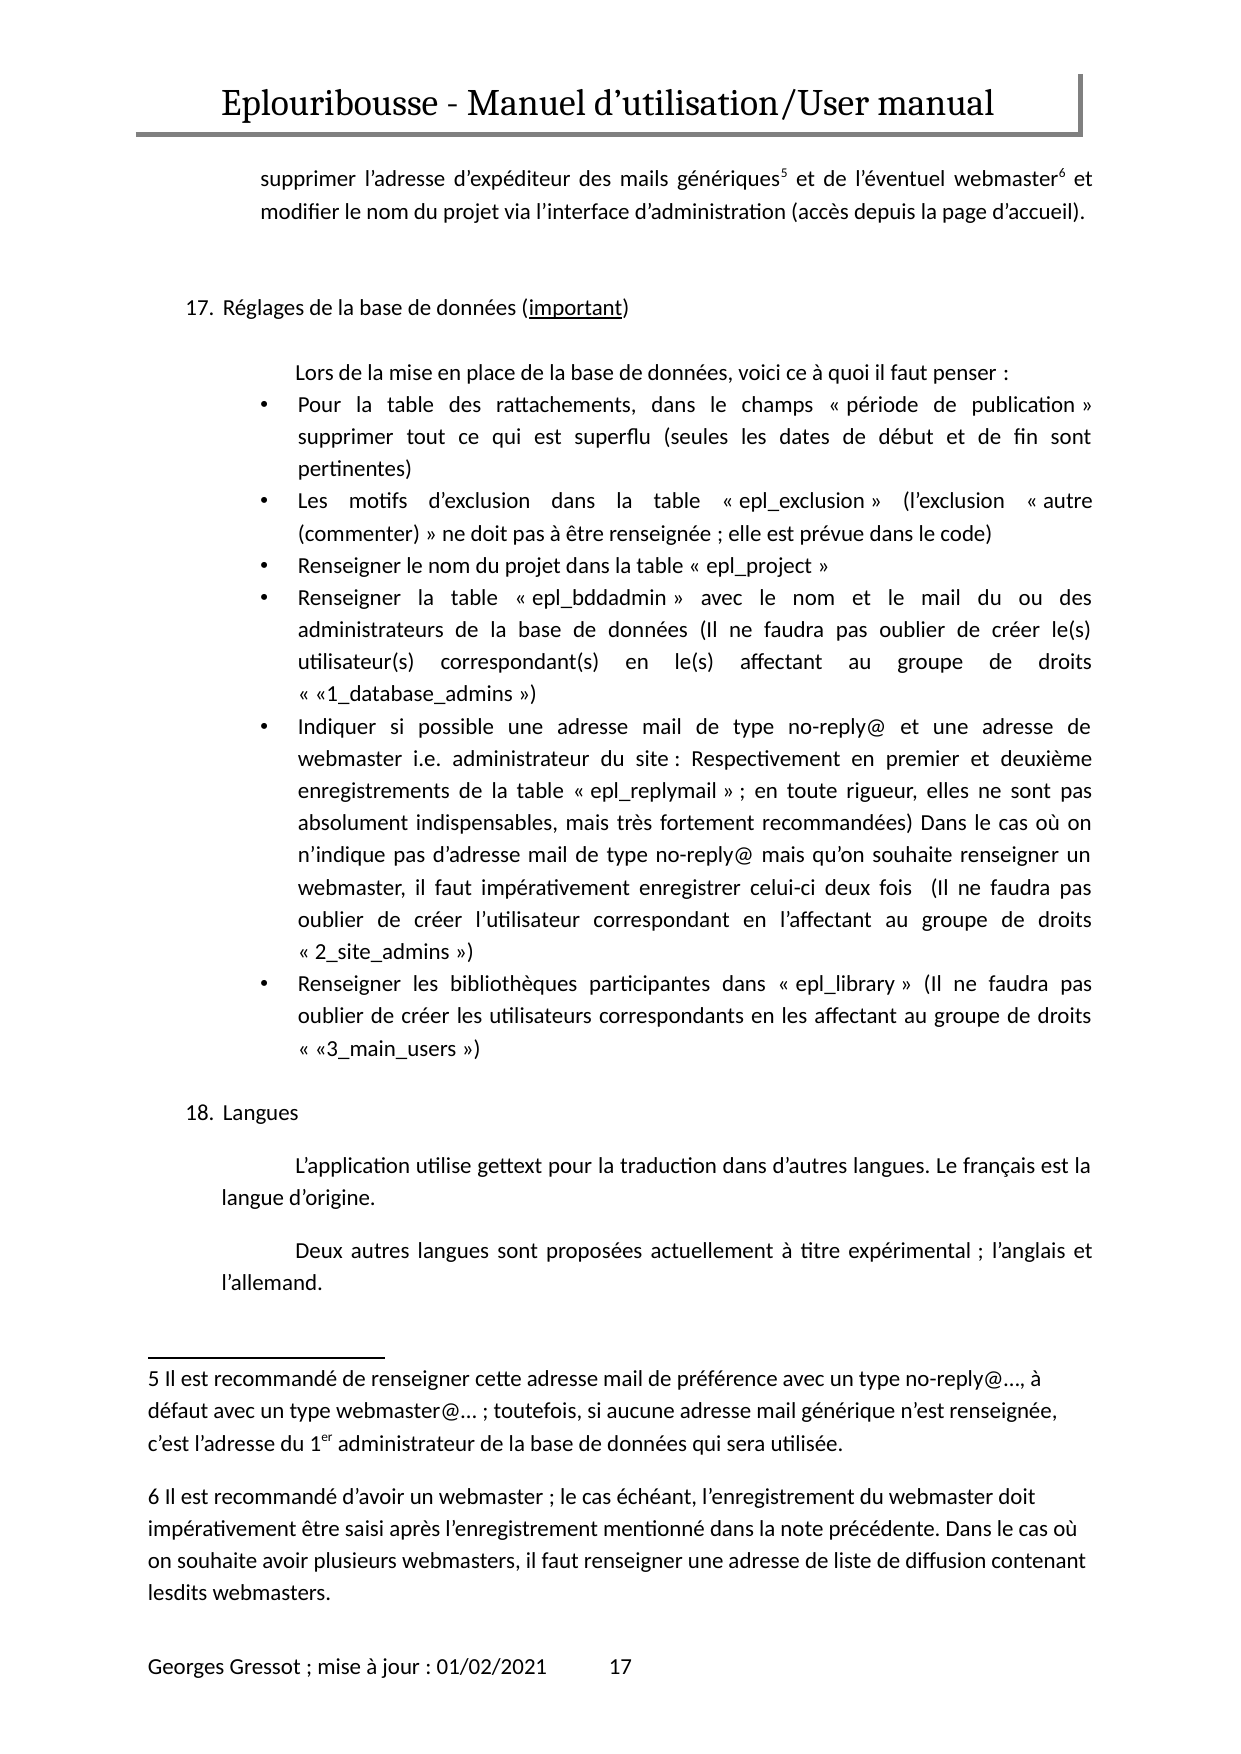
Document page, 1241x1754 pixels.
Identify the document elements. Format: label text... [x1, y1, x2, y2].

list Langues [185, 1098, 1093, 1126]
list Il est recommandé de renseigner cette adresse mail de préférence avec un type no-reply@…, à défaut avec un type webmaster@… ; toutefois, si aucune adresse mail générique n’est renseignée, c’est l’adresse du 1er administrateur de la base de données qui sera utilisée. [148, 1364, 1093, 1457]
list Renseigner la table « epl_bddadmin » avec le nom et le mail du ou des administrateurs de la base de données (Il ne faudra pas oublier de créer le(s) utilisateur(s) correspondant(s) en le(s) affectant au groupe de droits « «1_database_admins ») [260, 583, 1093, 708]
list Renseigner les bibliothèques participantes dans « epl_library » (Il ne faudra pas oublier de créer les utilisateurs correspondants en les affectant au groupe de droits « «3_main_users ») [260, 969, 1093, 1062]
text L’application utilise gettext pour la traduction dans d’autres langues. Le français est la langue d’origine. [221, 1151, 1093, 1211]
list Renseigner le nom du projet dans la table « epl_project » [260, 551, 1093, 579]
list Il est recommandé d’avoir un webmaster ; le cas échéant, l’enregistrement du webmaster doit impérativement être saisi après l’enregistrement mentionné dans la note précédente. Dans le cas où on souhaite avoir plusieurs webmasters, il faut renseigner une adresse de liste de diffusion contenant lesdits webmasters. [148, 1482, 1093, 1606]
text Deux autres langues sont proposées actuellement à titre expérimental ; l’anglais et l’allemand. [221, 1236, 1093, 1296]
list Indiquer si possible une adresse mail de type no-reply@ et une adresse de webmaster i.e. administrateur du site : Respectivement en premier et deuxième enregistrements de la table « epl_replymail » ; en toute rigueur, elles ne sont pas absolument indispensables, mais très fortement recommandées) Dans le cas où on n’indique pas d’adresse mail de type no-reply@ mais qu’on souhaite renseigner un webmaster, il faut impérativement enregistrer celui-ci deux fois (Il ne faudra pas oublier de créer l’utilisateur correspondant en l’affectant au groupe de droits « 2_site_admins ») [260, 712, 1093, 965]
list Les motifs d’exclusion dans la table « epl_exclusion » (l’exclusion « autre (commenter) » ne doit pas à être renseignée ; elle est prévue dans le code) [260, 486, 1093, 547]
list Lors de la mise en place de la base de données, voici ce à quoi il faut penser : [223, 358, 1093, 386]
list supprimer l’adresse d’expéditeur des mails génériques et de l’éventuel webmaster et modifier le nom du projet via l’interface d’administration (accès depuis la page d’accueil). [223, 164, 1093, 225]
list Réglages de la base de données (important) [185, 293, 1093, 321]
list Pour la table des rattachements, dans le champs « période de publication » supprimer tout ce qui est superflu (seules les dates de début et de fin sont pertinentes) [260, 390, 1093, 482]
